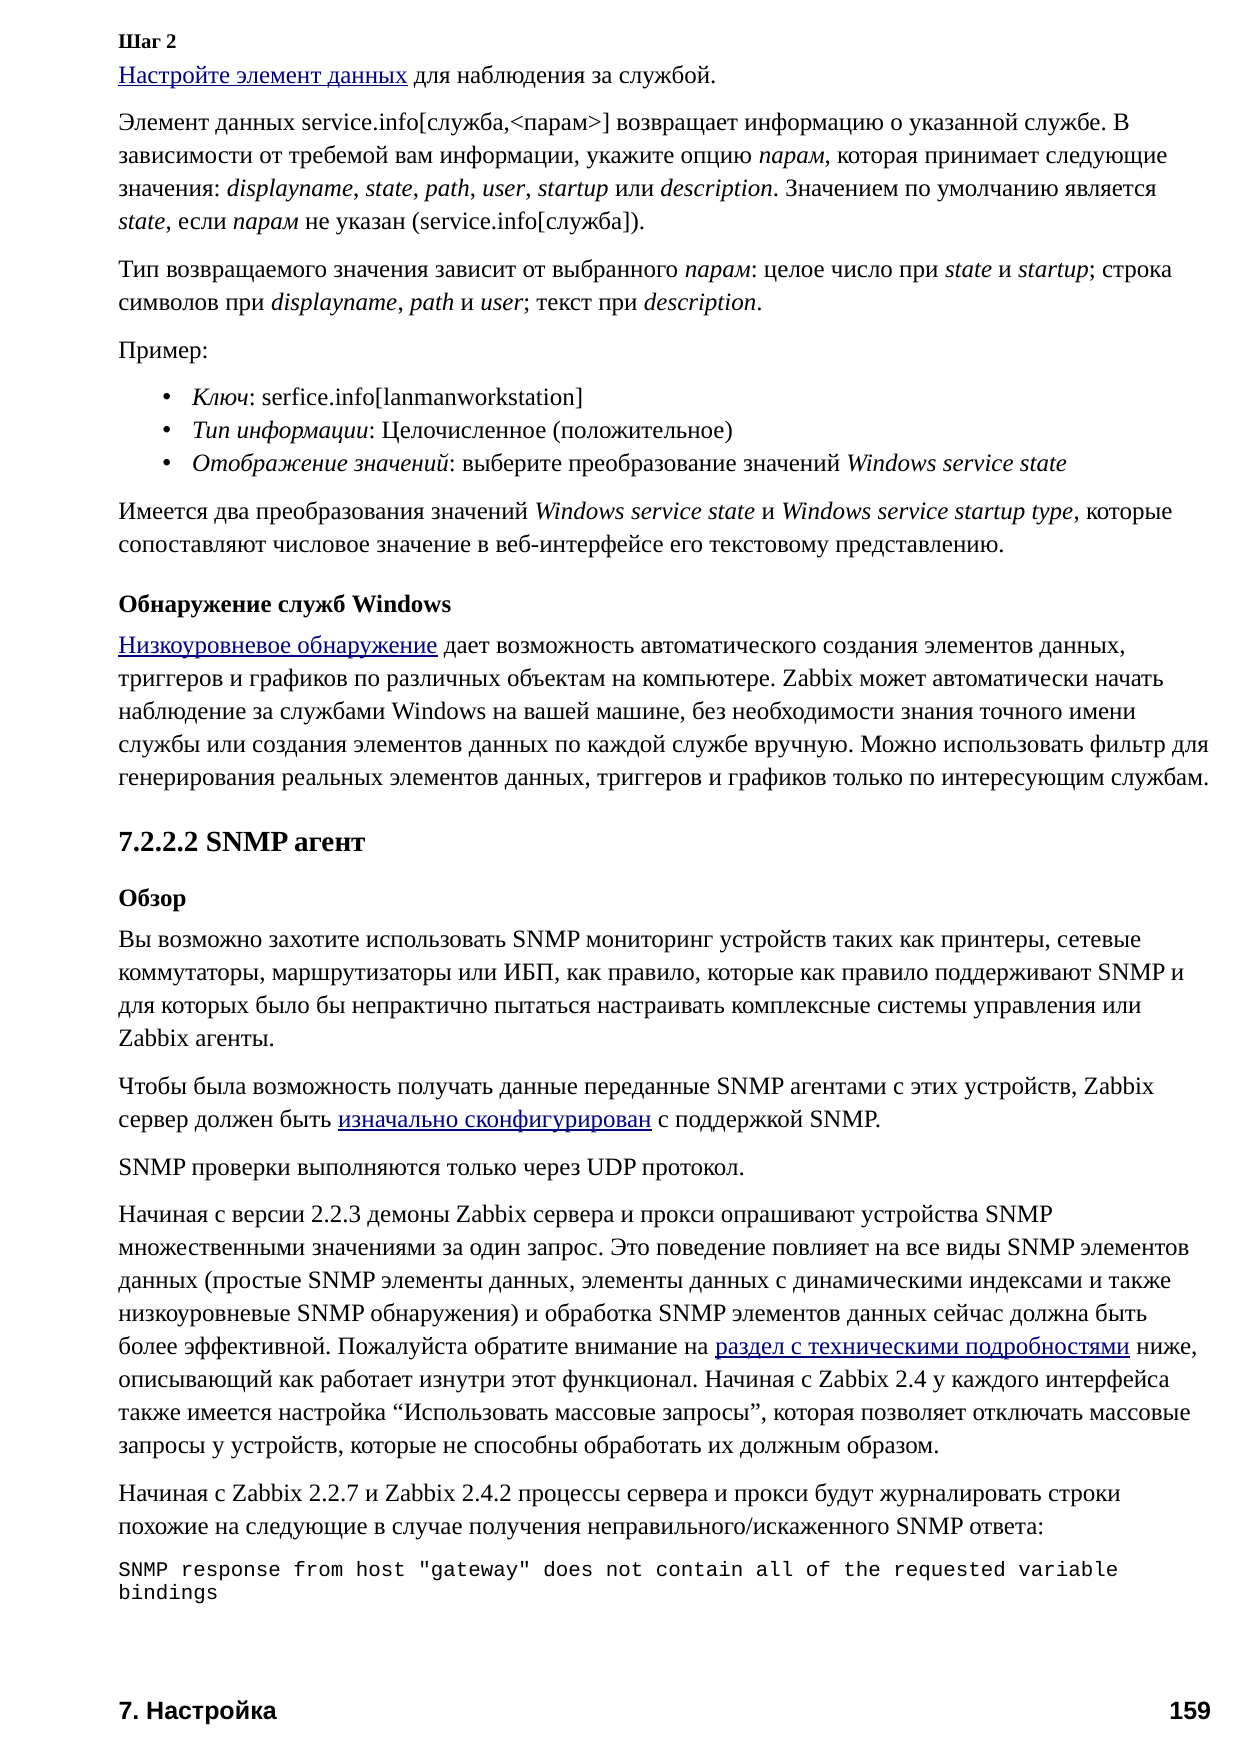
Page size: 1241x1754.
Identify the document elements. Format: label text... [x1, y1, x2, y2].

text Пример: [118, 335, 1211, 363]
text Начиная с версии 2.2.3 демоны Zabbix сервера и прокси опрашивают устройства SNMP множественными значениями за один запрос. Это поведение повлияет на все виды SNMP элементов данных (простые SNMP элементы данных, элементы данных с динамическими индексами и также низкоуровневые SNMP обнаружения) и обработка SNMP элементов данных сейчас должна быть более эффективной. Пожалуйста обратите внимание на раздел с техническими подробностями ниже, описывающий как работает изнутри этот функционал. Начиная с Zabbix 2.4 у каждого интерфейса также имеется настройка “Использовать массовые запросы”, которая позволяет отключать массовые запросы у устройств, которые не способны обработать их должным образом. [118, 1199, 1211, 1459]
text Чтобы была возможность получать данные переданные SNMP агентами с этих устройств, Zabbix сервер должен быть изначально сконфигурирован с поддержкой SNMP. [118, 1071, 1211, 1133]
text Вы возможно захотите использовать SNMP мониторинг устройств таких как принтеры, сетевые коммутаторы, маршрутизаторы или ИБП, как правило, которые как правило поддерживают SNMP и для которых было бы непрактично пытаться настраивать комплексные системы управления или Zabbix агенты. [118, 924, 1211, 1052]
list Отображение значений: выберите преобразование значений Windows service state [162, 448, 1211, 477]
text Элемент данных service.info[служба,<парам>] возвращает информацию о указанной службе. В зависимости от требемой вам информации, укажите опцию парам, которая принимает следующие значения: displayname, state, path, user, startup или description. Значением по умолчанию является state, если парам не указан (service.info[служба]). [118, 107, 1211, 235]
text Настройте элемент данных для наблюдения за службой. [118, 60, 1211, 88]
list Тип информации: Целочисленное (положительное) [162, 415, 1211, 444]
subtitle Обнаружение служб Windows [118, 589, 1211, 618]
list Ключ: serfice.info[lanmanworkstation] [162, 382, 1211, 411]
subtitle 7.2.2.2 SNMP агент [118, 824, 1211, 858]
text Начиная с Zabbix 2.2.7 и Zabbix 2.4.2 процессы сервера и прокси будут журналировать строки похожие на следующие в случае получения неправильного/искаженного SNMP ответа: [118, 1478, 1211, 1540]
text SNMP проверки выполняются только через UDP протокол. [118, 1152, 1211, 1180]
subtitle Обзор [118, 883, 1211, 912]
text SNMP response from host "gateway" does not contain all of the requested variable bindings [118, 1559, 1211, 1606]
text Тип возвращаемого значения зависит от выбранного парам: целое число при state и startup; строка символов при displayname, path и user; текст при description. [118, 254, 1211, 316]
subtitle Шаг 2 [118, 29, 1211, 53]
text Низкоуровневое обнаружение дает возможность автоматического создания элементов данных, триггеров и графиков по различных объектам на компьютере. Zabbix может автоматически начать наблюдение за службами Windows на вашей машине, без необходимости знания точного имени службы или создания элементов данных по каждой службе вручную. Можно использовать фильтр для генерирования реальных элементов данных, триггеров и графиков только по интересующим службам. [118, 630, 1211, 791]
text Имеется два преобразования значений Windows service state и Windows service startup type, которые сопоставляют числовое значение в веб-интерфейсе его текстовому представлению. [118, 496, 1211, 558]
